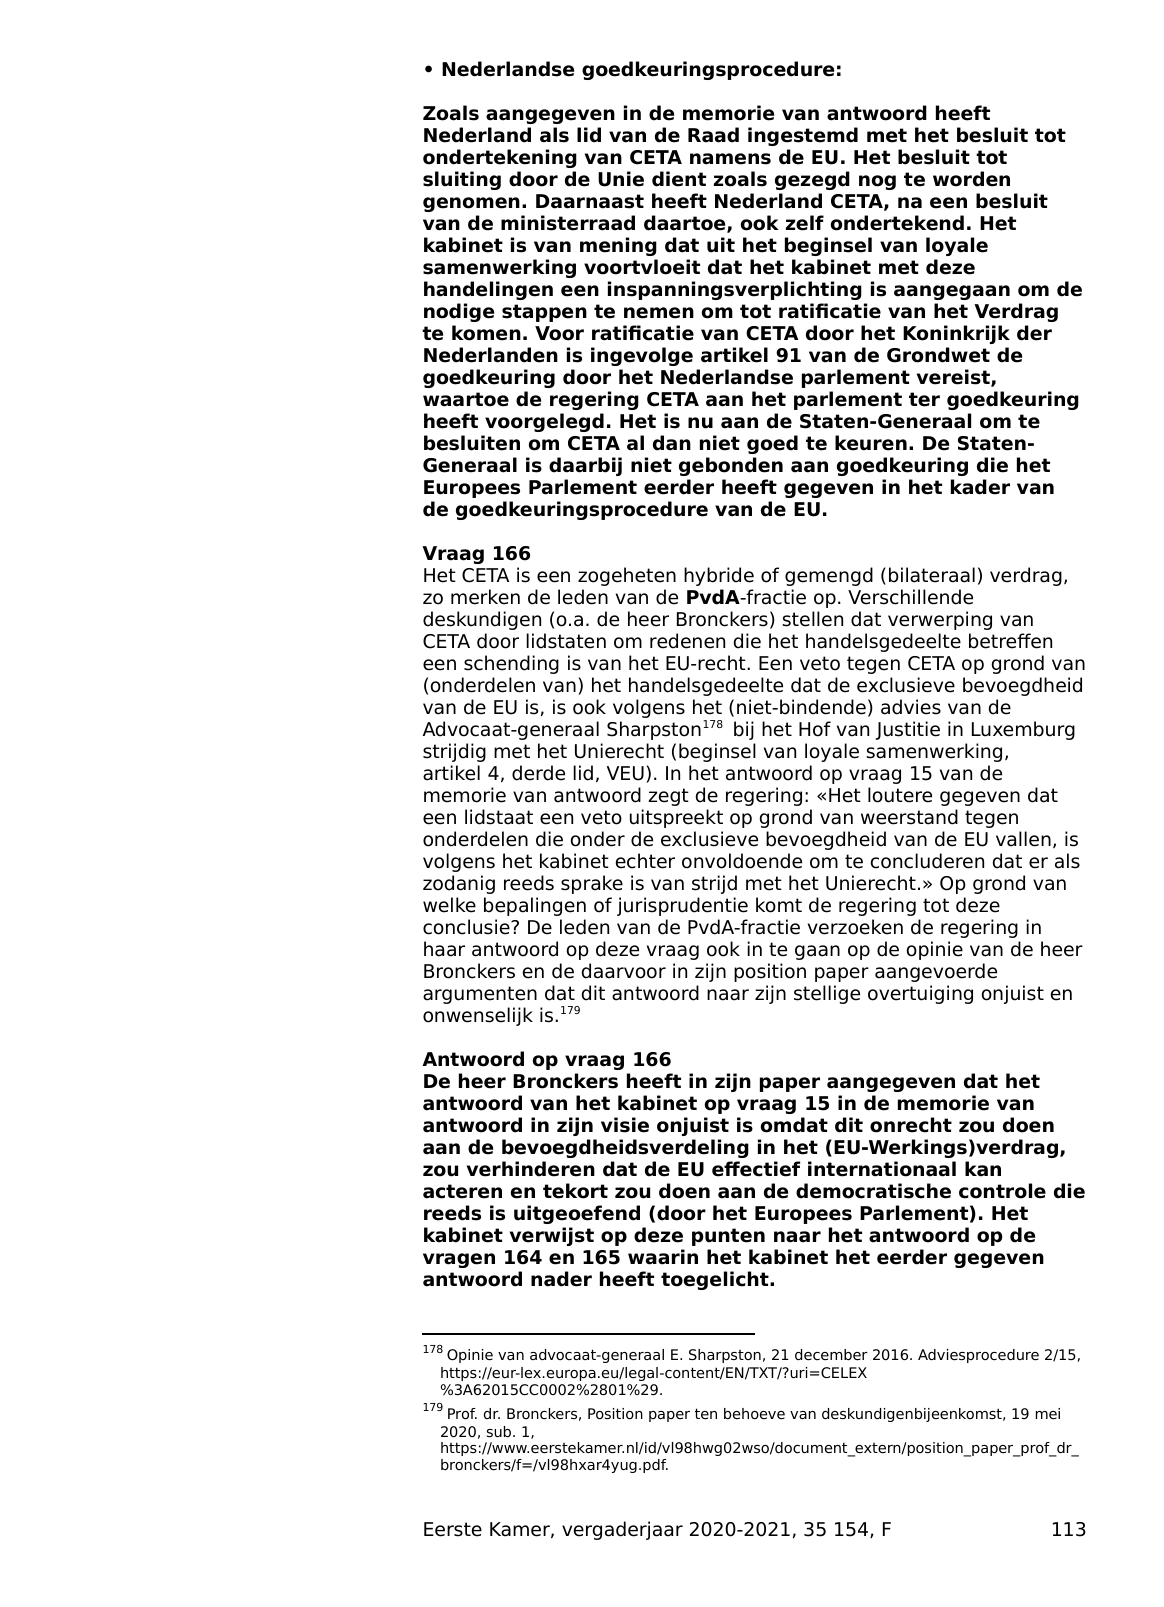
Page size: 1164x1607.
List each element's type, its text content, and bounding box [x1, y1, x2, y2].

text Antwoord op vraag 166 [422, 1049, 1087, 1071]
text Prof. dr. Bronckers, Position paper ten behoeve van deskundigenbijeenkomst, 19 mei 2020, sub. 1, https://www.eerstekamer.nl/id/vl98hwg02wso/document_extern/position_paper_prof_dr_bronckers/f=/vl98hxar4yug.pdf. [422, 1402, 1087, 1474]
text De heer Bronckers heeft in zijn paper aangegeven dat het antwoord van het kabinet op vraag 15 in de memorie van antwoord in zijn visie onjuist is omdat dit onrecht zou doen aan de bevoegdheidsverdeling in het (EU-Werkings)verdrag, zou verhinderen dat de EU effectief internationaal kan acteren en tekort zou doen aan de democratische controle die reeds is uitgeoefend (door het Europees Parlement). Het kabinet verwijst op deze punten naar het antwoord op de vragen 164 en 165 waarin het kabinet het eerder gegeven antwoord nader heeft toegelicht. [422, 1071, 1087, 1291]
subtitle • Nederlandse goedkeuringsprocedure: [422, 59, 1087, 81]
text Zoals aangegeven in de memorie van antwoord heeft Nederland als lid van de Raad ingestemd met het besluit tot ondertekening van CETA namens de EU. Het besluit tot sluiting door de Unie dient zoals gezegd nog te worden genomen. Daarnaast heeft Nederland CETA, na een besluit van de ministerraad daartoe, ook zelf ondertekend. Het kabinet is van mening dat uit het beginsel van loyale samenwerking voortvloeit dat het kabinet met deze handelingen een inspanningsverplichting is aangegaan om de nodige stappen te nemen om tot ratificatie van het Verdrag te komen. Voor ratificatie van CETA door het Koninkrijk der Nederlanden is ingevolge artikel 91 van de Grondwet de goedkeuring door het Nederlandse parlement vereist, waartoe de regering CETA aan het parlement ter goedkeuring heeft voorgelegd. Het is nu aan de Staten-Generaal om te besluiten om CETA al dan niet goed te keuren. De Staten-Generaal is daarbij niet gebonden aan goedkeuring die het Europees Parlement eerder heeft gegeven in het kader van de goedkeuringsprocedure van de EU. [422, 103, 1087, 521]
text Opinie van advocaat-generaal E. Sharpston, 21 december 2016. Adviesprocedure 2/15, https://eur-lex.europa.eu/legal-content/EN/TXT/?uri=CELEX%3A62015CC0002%2801%29. [422, 1343, 1087, 1399]
text Het CETA is een zogeheten hybride of gemengd (bilateraal) verdrag, zo merken de leden van de PvdA-fractie op. Verschillende deskundigen (o.a. de heer Bronckers) stellen dat verwerping van CETA door lidstaten om redenen die het handelsgedeelte betreffen een schending is van het EU-recht. Een veto tegen CETA op grond van (onderdelen van) het handelsgedeelte dat de exclusieve bevoegdheid van de EU is, is ook volgens het (niet-bindende) advies van de Advocaat-generaal Sharpston bij het Hof van Justitie in Luxemburg strijdig met het Unierecht (beginsel van loyale samenwerking, artikel 4, derde lid, VEU). In het antwoord op vraag 15 van de memorie van antwoord zegt de regering: «Het loutere gegeven dat een lidstaat een veto uitspreekt op grond van weerstand tegen onderdelen die onder de exclusieve bevoegdheid van de EU vallen, is volgens het kabinet echter onvoldoende om te concluderen dat er als zodanig reeds sprake is van strijd met het Unierecht.» Op grond van welke bepalingen of jurisprudentie komt de regering tot deze conclusie? De leden van de PvdA-fractie verzoeken de regering in haar antwoord op deze vraag ook in te gaan op de opinie van de heer Bronckers en de daarvoor in zijn position paper aangevoerde argumenten dat dit antwoord naar zijn stellige overtuiging onjuist en onwenselijk is. [422, 565, 1087, 1027]
text Vraag 166 [422, 543, 1087, 565]
